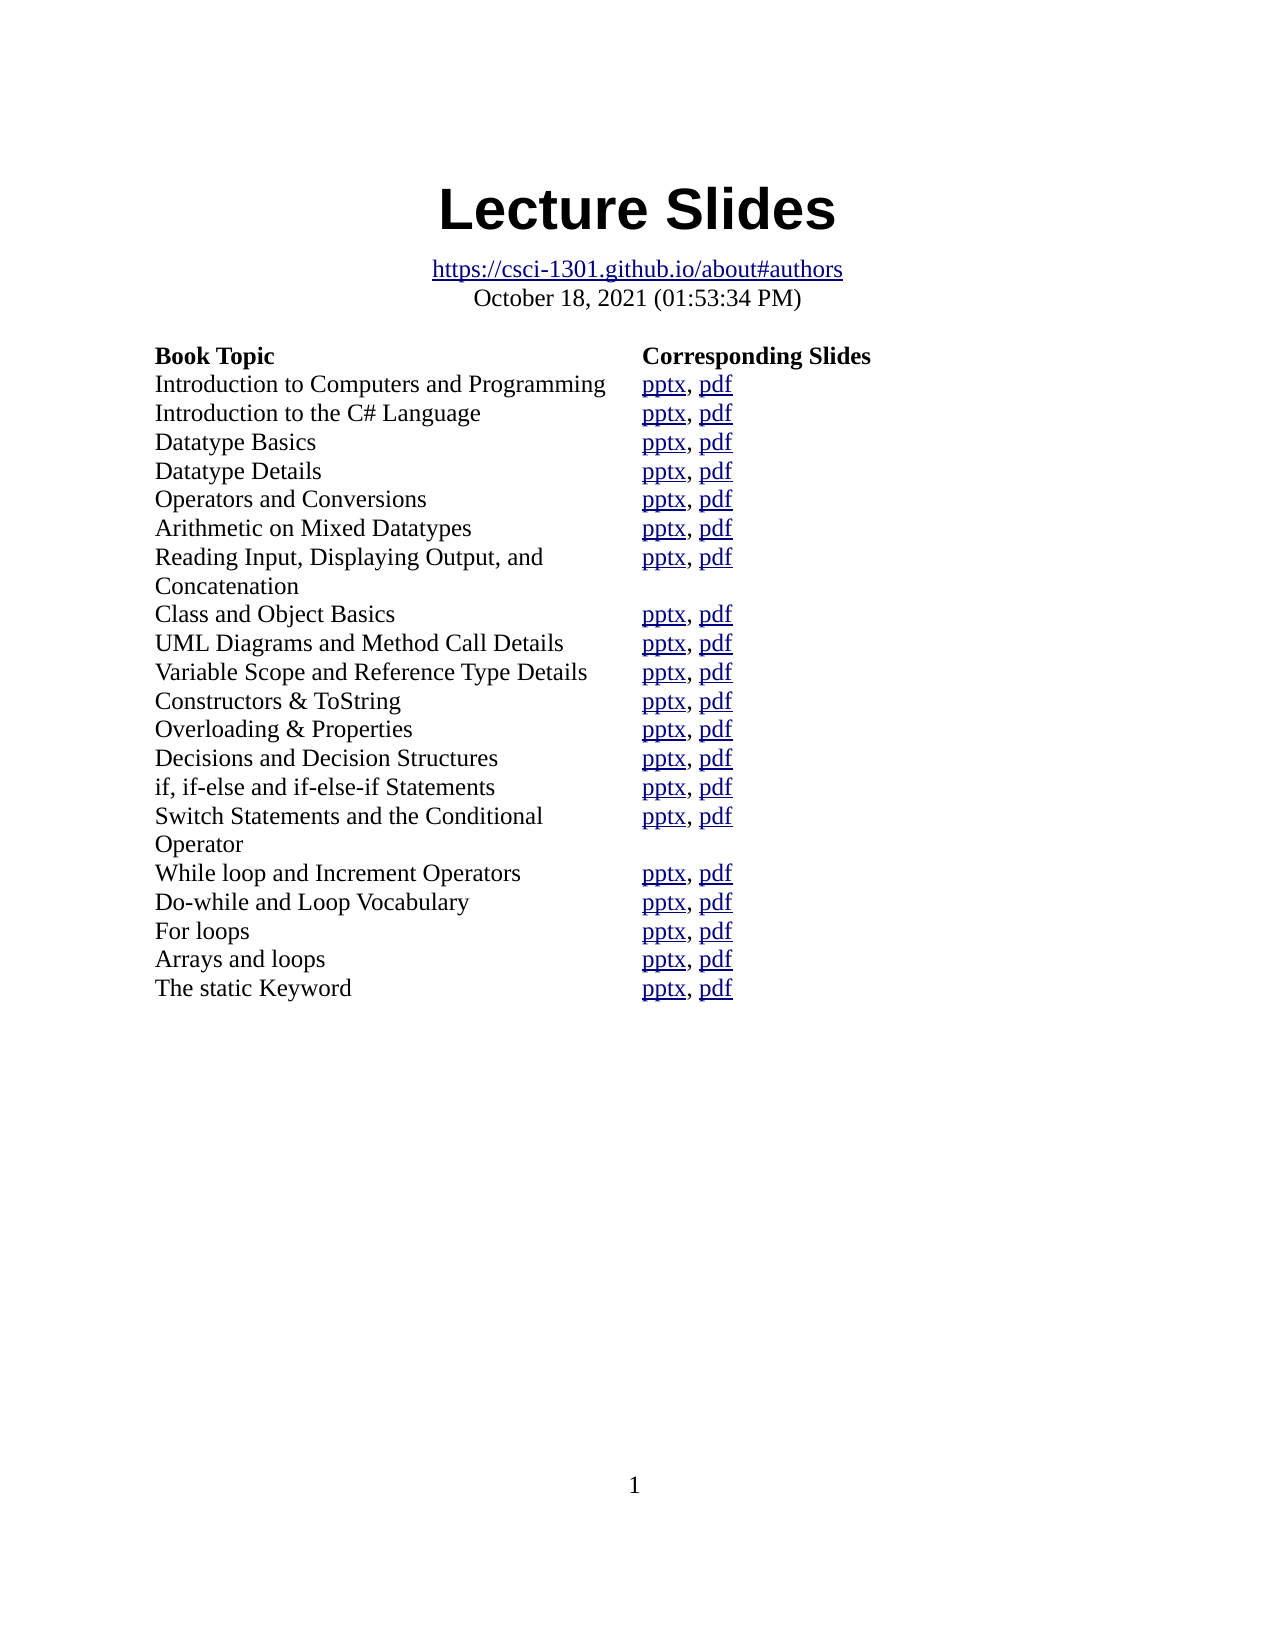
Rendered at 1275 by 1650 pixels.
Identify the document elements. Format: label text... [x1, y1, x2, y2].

table_cell pptx, pdf [638, 916, 1125, 944]
table_cell pptx, pdf [638, 858, 1125, 887]
table_cell Variable Scope and Reference Type Details [150, 657, 637, 686]
text https://csci-1301.github.io/about#authors [150, 254, 1125, 283]
table_cell pptx, pdf [638, 370, 1125, 398]
table_header Book Topic [150, 341, 637, 369]
title Lecture Slides [150, 175, 1125, 242]
table_cell Do-while and Loop Vocabulary [150, 887, 637, 916]
table_cell pptx, pdf [638, 600, 1125, 628]
table_cell pptx, pdf [638, 715, 1125, 743]
table_cell if, if-else and if-else-if Statements [150, 772, 637, 801]
table_header Corresponding Slides [638, 341, 1125, 369]
table_cell pptx, pdf [638, 542, 1125, 599]
table_cell pptx, pdf [638, 628, 1125, 657]
table_cell Datatype Basics [150, 427, 637, 456]
table_cell Arithmetic on Mixed Datatypes [150, 513, 637, 542]
table_cell pptx, pdf [638, 801, 1125, 858]
table_cell Operators and Conversions [150, 485, 637, 513]
table_cell pptx, pdf [638, 657, 1125, 686]
table_cell The static Keyword [150, 973, 637, 1002]
table_cell pptx, pdf [638, 945, 1125, 973]
table_cell Arrays and loops [150, 945, 637, 973]
table_cell Reading Input, Displaying Output, and Concatenation [150, 542, 637, 599]
table_cell UML Diagrams and Method Call Details [150, 628, 637, 657]
table_cell Overloading & Properties [150, 715, 637, 743]
table_cell Decisions and Decision Structures [150, 743, 637, 772]
table_cell pptx, pdf [638, 427, 1125, 456]
table_cell Class and Object Basics [150, 600, 637, 628]
table_cell For loops [150, 916, 637, 944]
table_cell Switch Statements and the Conditional Operator [150, 801, 637, 858]
table_cell pptx, pdf [638, 456, 1125, 484]
table_cell pptx, pdf [638, 686, 1125, 714]
text October 18, 2021 (01:53:34 PM) [150, 283, 1125, 312]
table_cell While loop and Increment Operators [150, 858, 637, 887]
table_cell pptx, pdf [638, 485, 1125, 513]
table_cell pptx, pdf [638, 973, 1125, 1002]
table_cell pptx, pdf [638, 743, 1125, 772]
table_cell pptx, pdf [638, 513, 1125, 542]
table_cell Constructors & ToString [150, 686, 637, 714]
table_cell Datatype Details [150, 456, 637, 484]
table_cell pptx, pdf [638, 772, 1125, 801]
table_cell Introduction to the C# Language [150, 398, 637, 427]
table_cell pptx, pdf [638, 887, 1125, 916]
table_cell Introduction to Computers and Programming [150, 370, 637, 398]
table_cell pptx, pdf [638, 398, 1125, 427]
